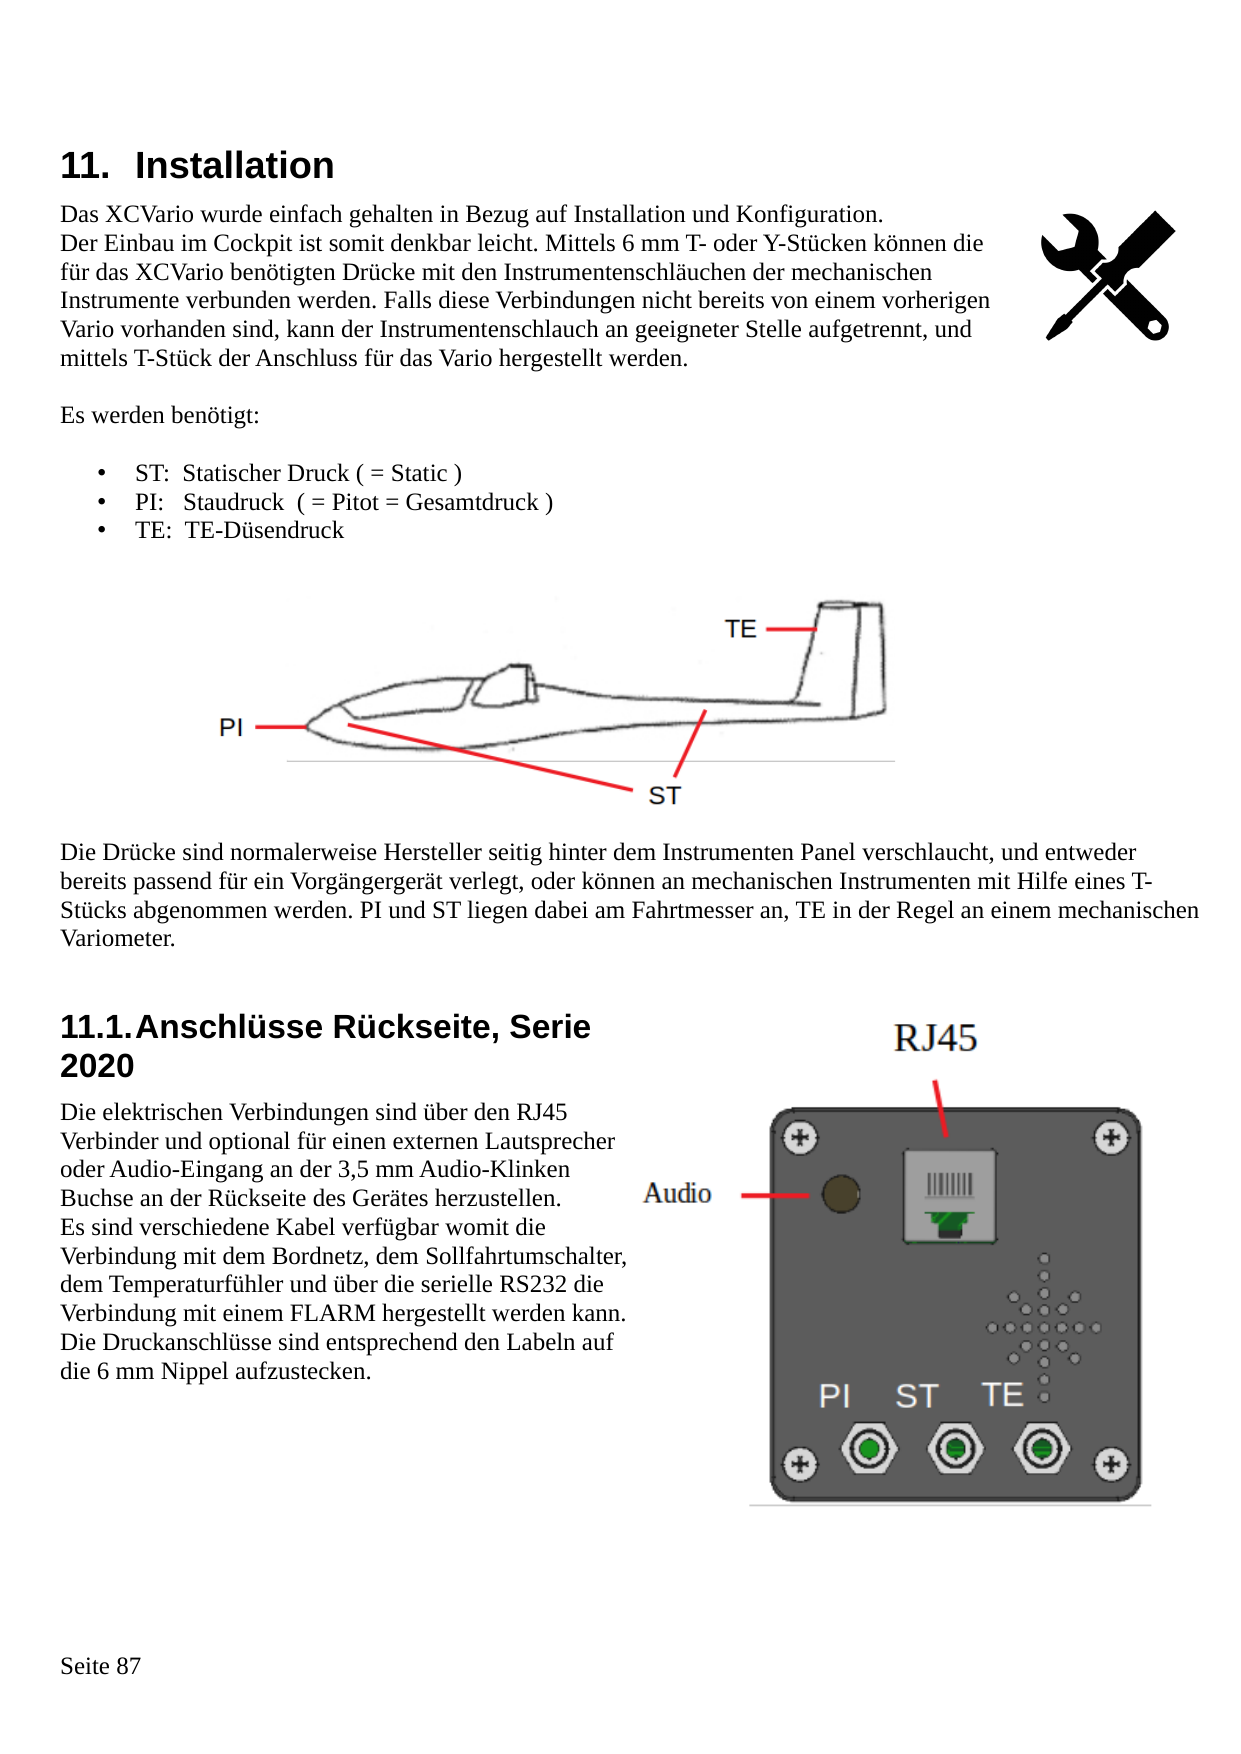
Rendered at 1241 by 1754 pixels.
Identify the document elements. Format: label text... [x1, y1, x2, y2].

picture [213, 594, 895, 809]
text [1152, 1097, 1207, 1212]
text Der Einbau im Cockpit ist somit denkbar leicht. Mittels 6 mm T- oder Y-Stücken können die für das XCVario benötigten Drücke mit den Instrumentenschläuchen der mechanischen Instrumente verbunden werden. Falls diese Verbindungen nicht bereits von einem vorherigen Vario vorhanden sind, kann der Instrumentenschlauch an geeigneter Stelle aufgetrennt, und mittels T-Stück der Anschluss für das Vario hergestellt werden. [60, 228, 1207, 372]
picture [1032, 199, 1185, 352]
subtitle [1152, 1007, 1207, 1084]
text [1152, 1212, 1207, 1327]
text Das XCVario wurde einfach gehalten in Bezug auf Installation und Konfiguration. [60, 199, 1032, 228]
list TE: TE-Düsendruck [97, 516, 1207, 544]
subtitle Installation [60, 143, 1207, 187]
text Es sind verschiedene Kabel verfügbar womit die Verbindung mit dem Bordnetz, dem Sollfahrtumschalter, dem Temperaturfühler und über die serielle RS232 die Verbindung mit einem FLARM hergestellt werden kann. [60, 1212, 629, 1327]
subtitle Anschlüsse Rückseite, Serie 2020 [60, 1007, 629, 1084]
list PI: Staudruck ( = Pitot = Gesamtdruck ) [97, 487, 1207, 516]
text Die Druckanschlüsse sind entsprechend den Labeln auf die 6 mm Nippel aufzustecken. [60, 1327, 629, 1384]
text Die elektrischen Verbindungen sind über den RJ45 Verbinder und optional für einen externen Lautsprecher oder Audio-Eingang an der 3,5 mm Audio-Klinken Buchse an der Rückseite des Gerätes herzustellen. [60, 1097, 629, 1212]
picture [629, 998, 1152, 1508]
text Die Drücke sind normalerweise Hersteller seitig hinter dem Instrumenten Panel verschlaucht, und entweder bereits passend für ein Vorgängergerät verlegt, oder können an mechanischen Instrumenten mit Hilfe eines T-Stücks abgenommen werden. PI und ST liegen dabei am Fahrtmesser an, TE in der Regel an einem mechanischen Variometer. [60, 837, 1207, 952]
list ST: Statischer Druck ( = Static ) [97, 458, 1207, 487]
text Es werden benötigt: [60, 401, 1207, 429]
text [1152, 1327, 1207, 1384]
